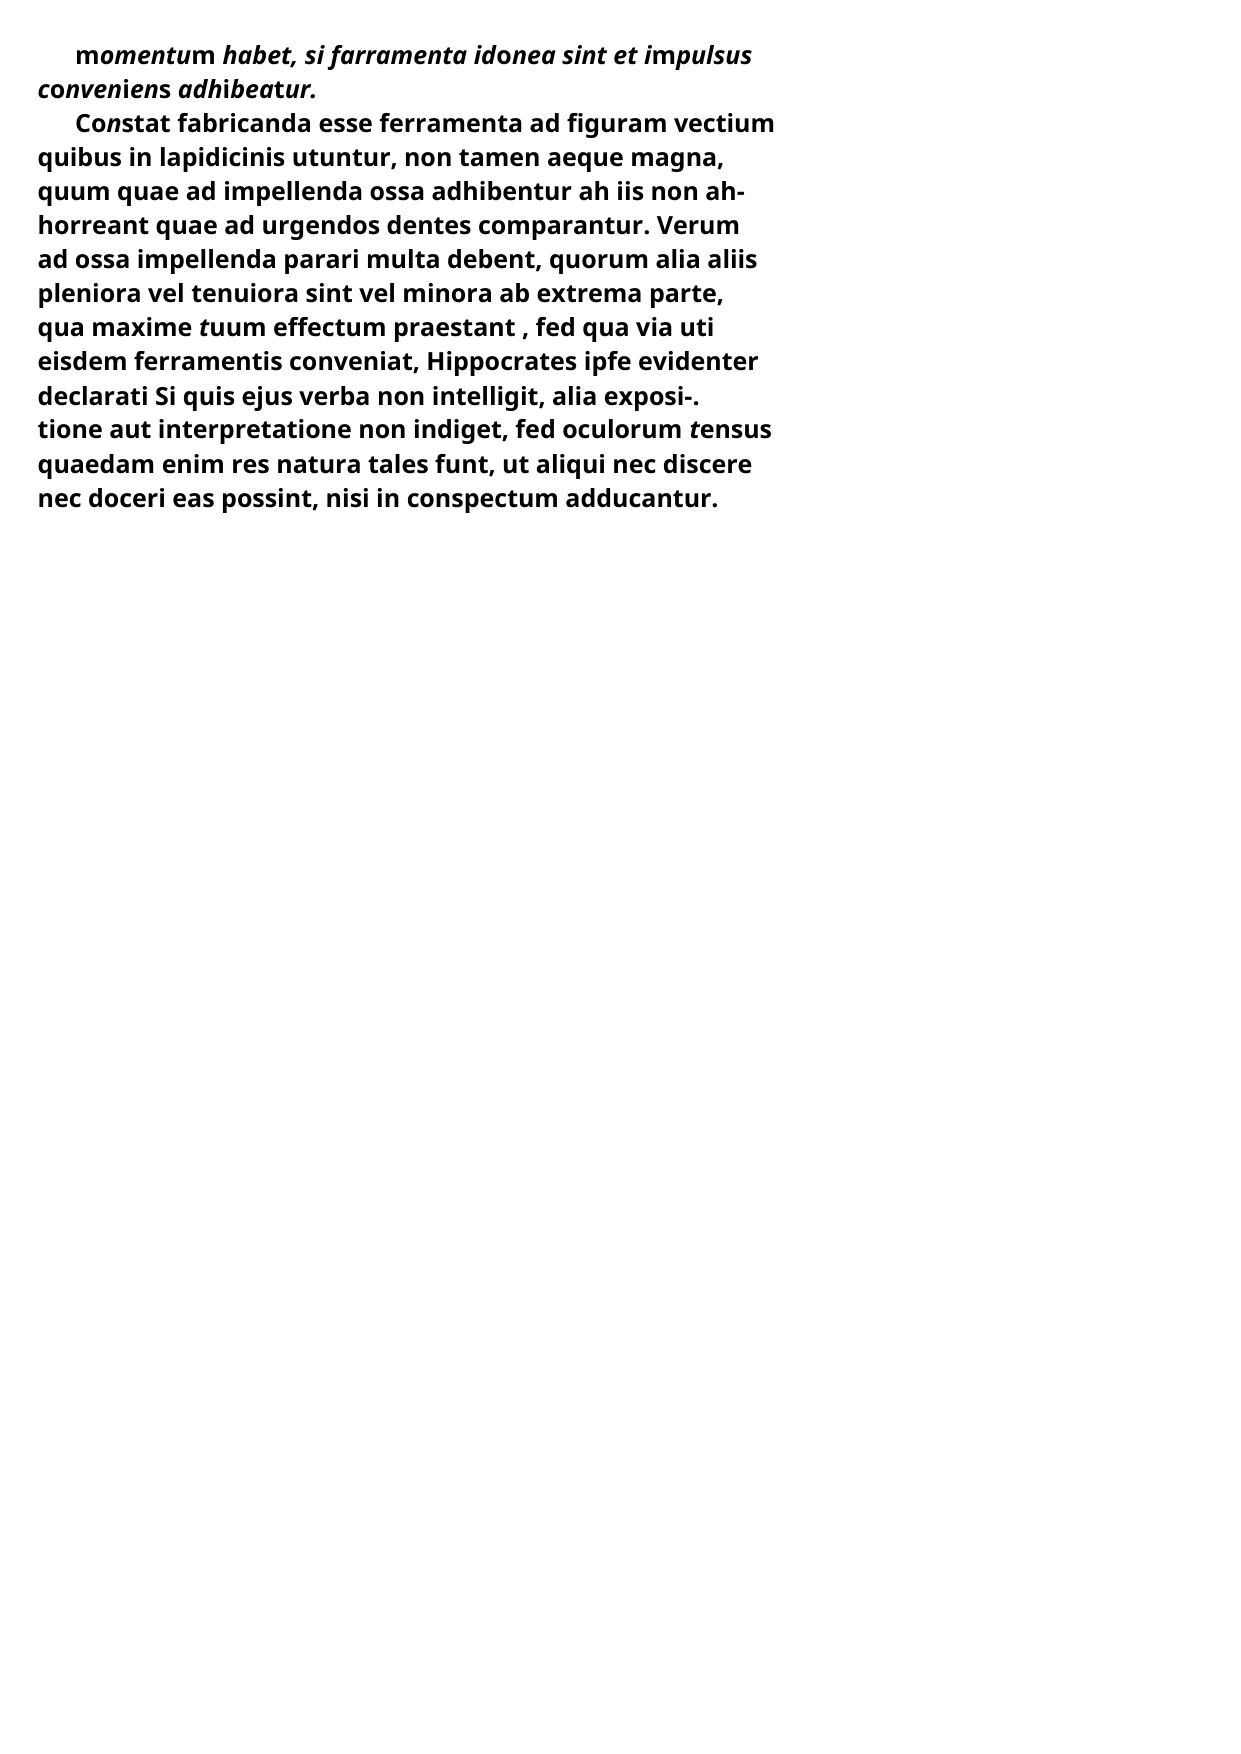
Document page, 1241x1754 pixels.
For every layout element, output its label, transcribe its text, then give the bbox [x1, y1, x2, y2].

text momentum habet, si farramenta idonea sint et impulsus conveniens adhibeatur. [37, 37, 1203, 106]
text Constat fabricanda esse ferramenta ad figuram vectium quibus in lapidicinis utuntur, non tamen aeque magna, quum quae ad impellenda ossa adhibentur ah iis non ah- horreant quae ad urgendos dentes comparantur. Verum ad ossa impellenda parari multa debent, quorum alia aliis pleniora vel tenuiora sint vel minora ab extrema parte, qua maxime tuum effectum praestant , fed qua via uti eisdem ferramentis conveniat, Hippocrates ipfe evidenter declarati Si quis ejus verba non intelligit, alia exposi-. tione aut interpretatione non indiget, fed oculorum tensus quaedam enim res natura tales funt, ut aliqui nec discere nec doceri eas possint, nisi in conspectum adducantur. [37, 106, 1203, 514]
